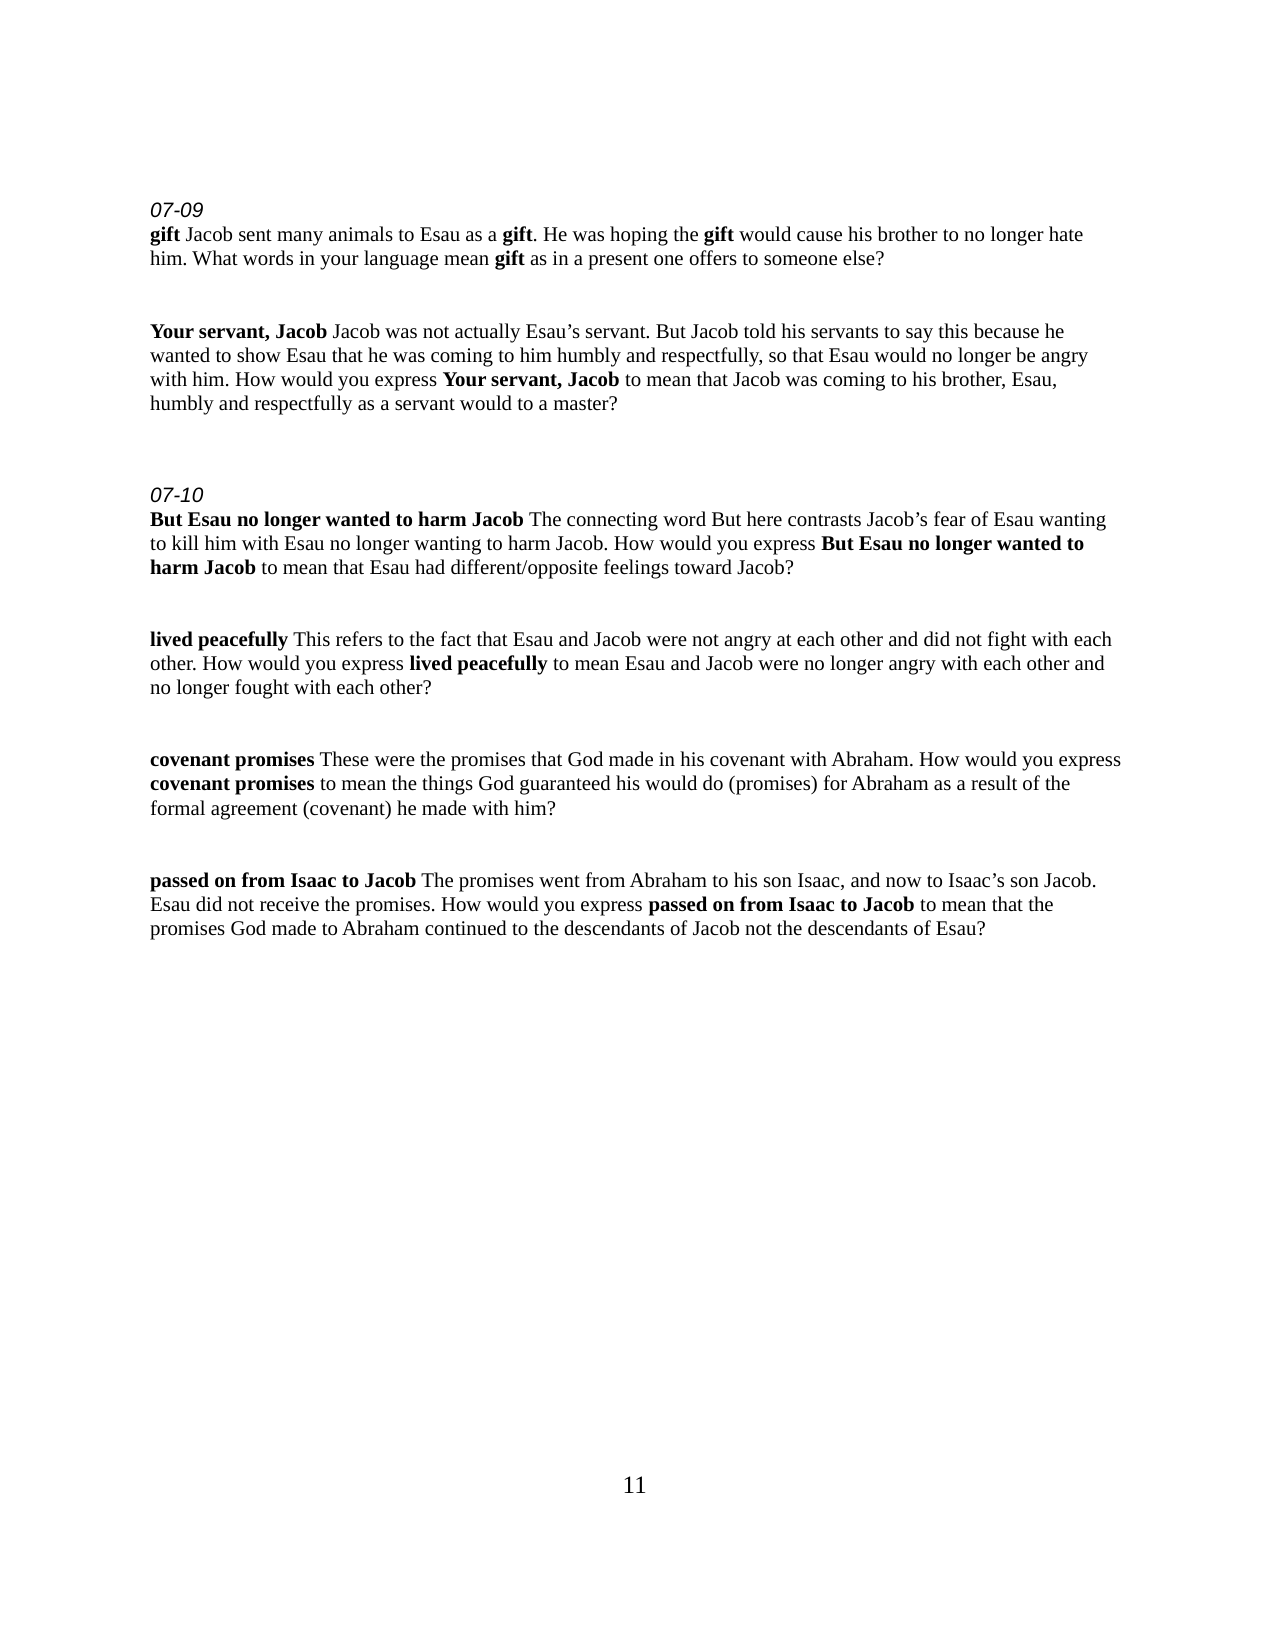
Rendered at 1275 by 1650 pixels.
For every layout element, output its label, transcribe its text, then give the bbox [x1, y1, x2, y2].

subtitle 07-10 [150, 482, 1125, 506]
text covenant promises These were the promises that God made in his covenant with Abraham. How would you express covenant promises to mean the things God guaranteed his would do (promises) for Abraham as a result of the formal agreement (covenant) he made with him? [150, 747, 1125, 819]
text Your servant, Jacob Jacob was not actually Esau’s servant. But Jacob told his servants to say this because he wanted to show Esau that he was coming to him humbly and respectfully, so that Esau would no longer be angry with him. How would you express Your servant, Jacob to mean that Jacob was coming to his brother, Esau, humbly and respectfully as a servant would to a master? [150, 318, 1125, 415]
text gift Jacob sent many animals to Esau as a gift. He was hoping the gift would cause his brother to no longer hate him. What words in your language mean gift as in a present one offers to someone else? [150, 222, 1125, 270]
text But Esau no longer wanted to harm Jacob The connecting word But here contrasts Jacob’s fear of Esau wanting to kill him with Esau no longer wanting to harm Jacob. How would you express But Esau no longer wanted to harm Jacob to mean that Esau had different/opposite feelings toward Jacob? [150, 506, 1125, 579]
text passed on from Isaac to Jacob The promises went from Abraham to his son Isaac, and now to Isaac’s son Jacob. Esau did not receive the promises. How would you express passed on from Isaac to Jacob to mean that the promises God made to Abraham continued to the descendants of Jacob not the descendants of Esau? [150, 868, 1125, 940]
text lived peacefully This refers to the fact that Esau and Jacob were not angry at each other and did not fight with each other. How would you express lived peacefully to mean Esau and Jacob were no longer angry with each other and no longer fought with each other? [150, 627, 1125, 699]
subtitle 07-09 [150, 198, 1125, 222]
